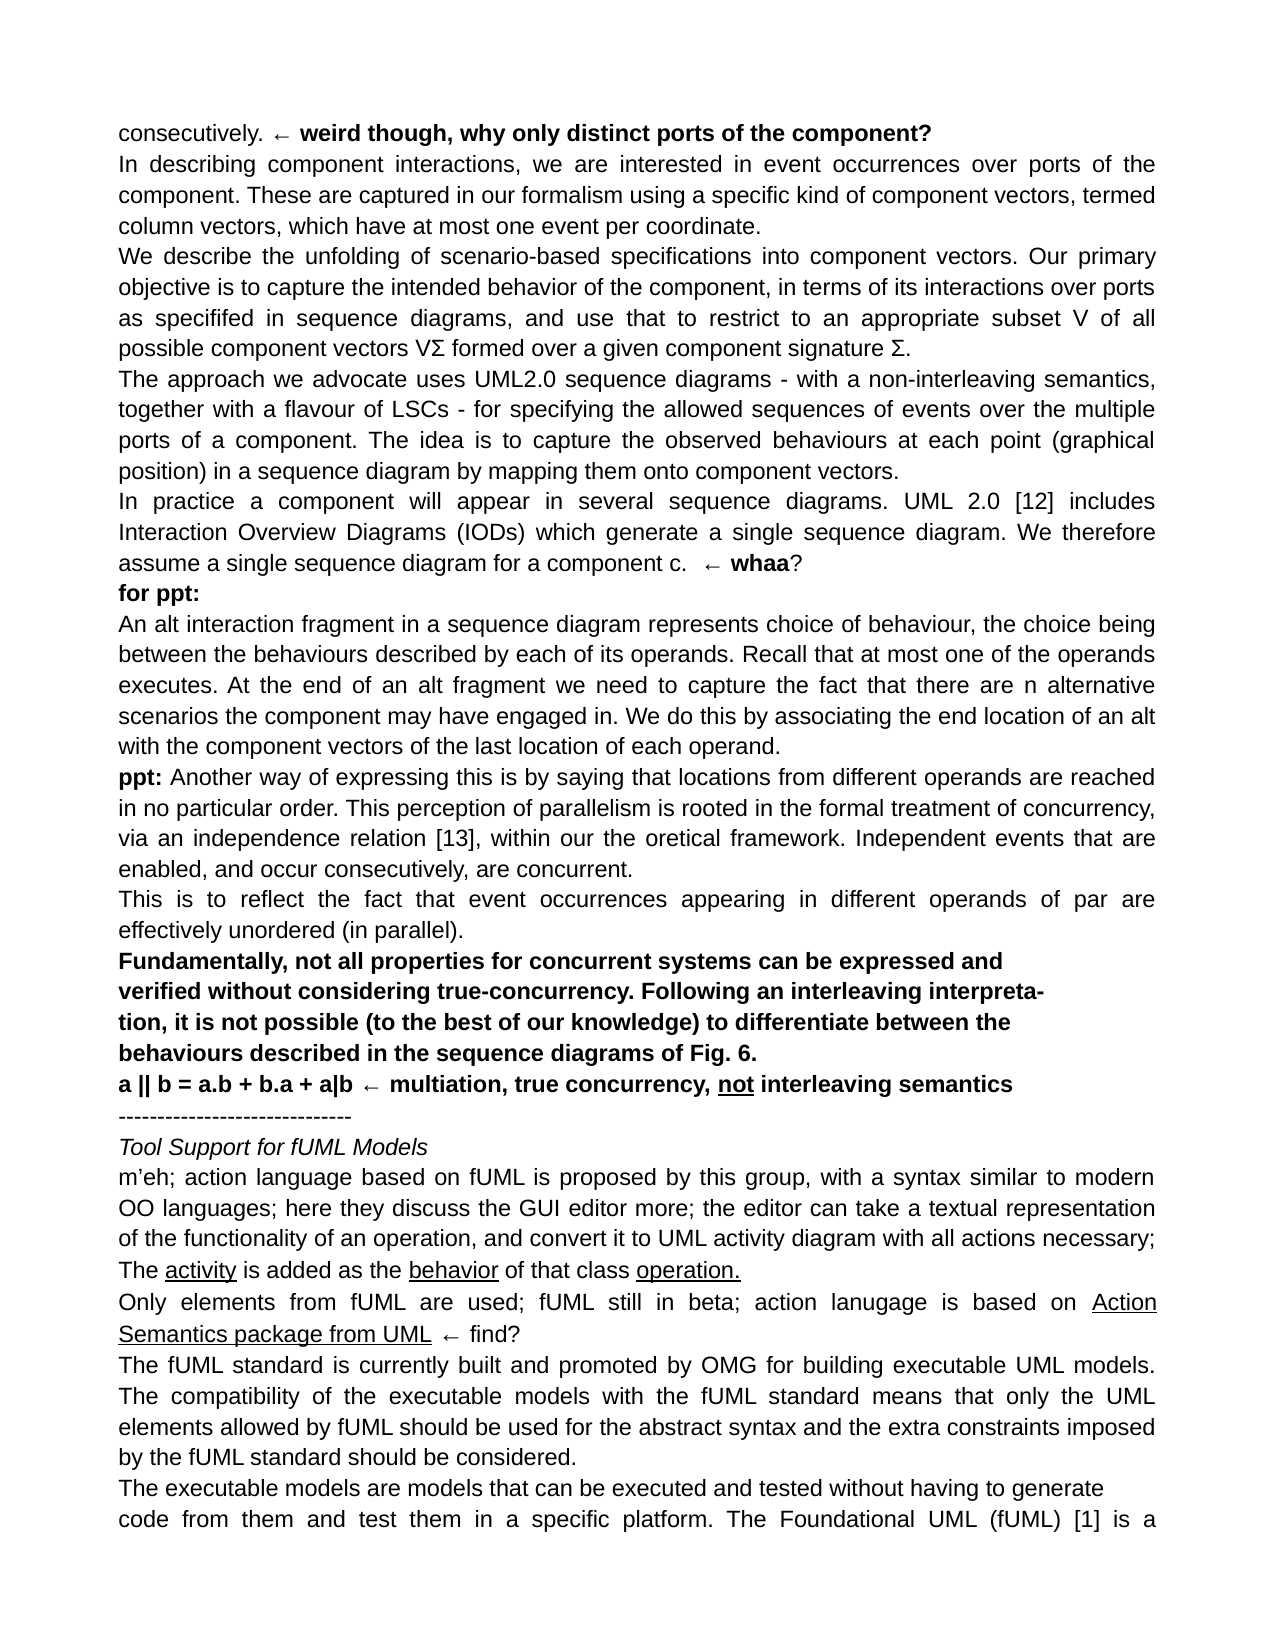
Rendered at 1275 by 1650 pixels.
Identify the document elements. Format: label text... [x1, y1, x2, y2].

text The executable models are models that can be executed and tested without having to generate [118, 1474, 1157, 1501]
text Tool Support for fUML Models [118, 1133, 1157, 1160]
text We describe the unfolding of scenario-based specifications into component vectors. Our primary objective is to capture the intended behavior of the component, in terms of its interactions over ports as specififed in sequence diagrams, and use that to restrict to an appropriate subset V of all possible component vectors VΣ formed over a given component signature Σ. [118, 243, 1157, 361]
text Only elements from fUML are used; fUML still in beta; action lanugage is based on Action Semantics package from UML ← find? [118, 1288, 1157, 1348]
text consecutively. ← weird though, why only distinct ports of the component? [118, 118, 1157, 147]
text In practice a component will appear in several sequence diagrams. UML 2.0 [12] includes Interaction Overview Diagrams (IODs) which generate a single sequence diagram. We therefore assume a single sequence diagram for a component c. ← whaa? [118, 488, 1157, 576]
text Fundamentally, not all properties for concurrent systems can be expressed and [118, 947, 1157, 974]
text The fUML standard is currently built and promoted by OMG for building executable UML models. The compatibility of the executable models with the fUML standard means that only the UML elements allowed by fUML should be used for the abstract syntax and the extra constraints imposed by the fUML standard should be considered. [118, 1352, 1157, 1471]
text code from them and test them in a specific platform. The Foundational UML (fUML) [1] is a [118, 1505, 1157, 1532]
text In describing component interactions, we are interested in event occurrences over ports of the component. These are captured in our formalism using a specific kind of component vectors, termed column vectors, which have at most one event per coordinate. [118, 151, 1157, 239]
text for ppt: [118, 579, 1157, 606]
text verified without considering true-concurrency. Following an interleaving interpreta- [118, 978, 1157, 1004]
text tion, it is not possible (to the best of our knowledge) to differentiate between the [118, 1008, 1157, 1035]
text behaviours described in the sequence diagrams of Fig. 6. [118, 1039, 1157, 1066]
text a || b = a.b + b.a + a|b ← multiation, true concurrency, not interleaving semantics [118, 1069, 1157, 1098]
text ------------------------------ [118, 1102, 1157, 1129]
text m’eh; action language based on fUML is proposed by this group, with a syntax similar to modern OO languages; here they discuss the GUI editor more; the editor can take a textual representation of the functionality of an operation, and convert it to UML activity diagram with all actions necessary; The activity is added as the behavior of that class operation. [118, 1163, 1157, 1284]
text This is to reflect the fact that event occurrences appearing in different operands of par are effectively unordered (in parallel). [118, 886, 1157, 943]
text The approach we advocate uses UML2.0 sequence diagrams - with a non-interleaving semantics, together with a flavour of LSCs - for specifying the allowed sequences of events over the multiple ports of a component. The idea is to capture the observed behaviours at each point (graphical position) in a sequence diagram by mapping them onto component vectors. [118, 365, 1157, 484]
text ppt: Another way of expressing this is by saying that locations from different operands are reached in no particular order. This perception of parallelism is rooted in the formal treatment of concurrency, via an independence relation [13], within our the oretical framework. Independent events that are enabled, and occur consecutively, are concurrent. [118, 763, 1157, 882]
text An alt interaction fragment in a sequence diagram represents choice of behaviour, the choice being between the behaviours described by each of its operands. Recall that at most one of the operands executes. At the end of an alt fragment we need to capture the fact that there are n alternative scenarios the component may have engaged in. We do this by associating the end location of an alt with the component vectors of the last location of each operand. [118, 610, 1157, 759]
